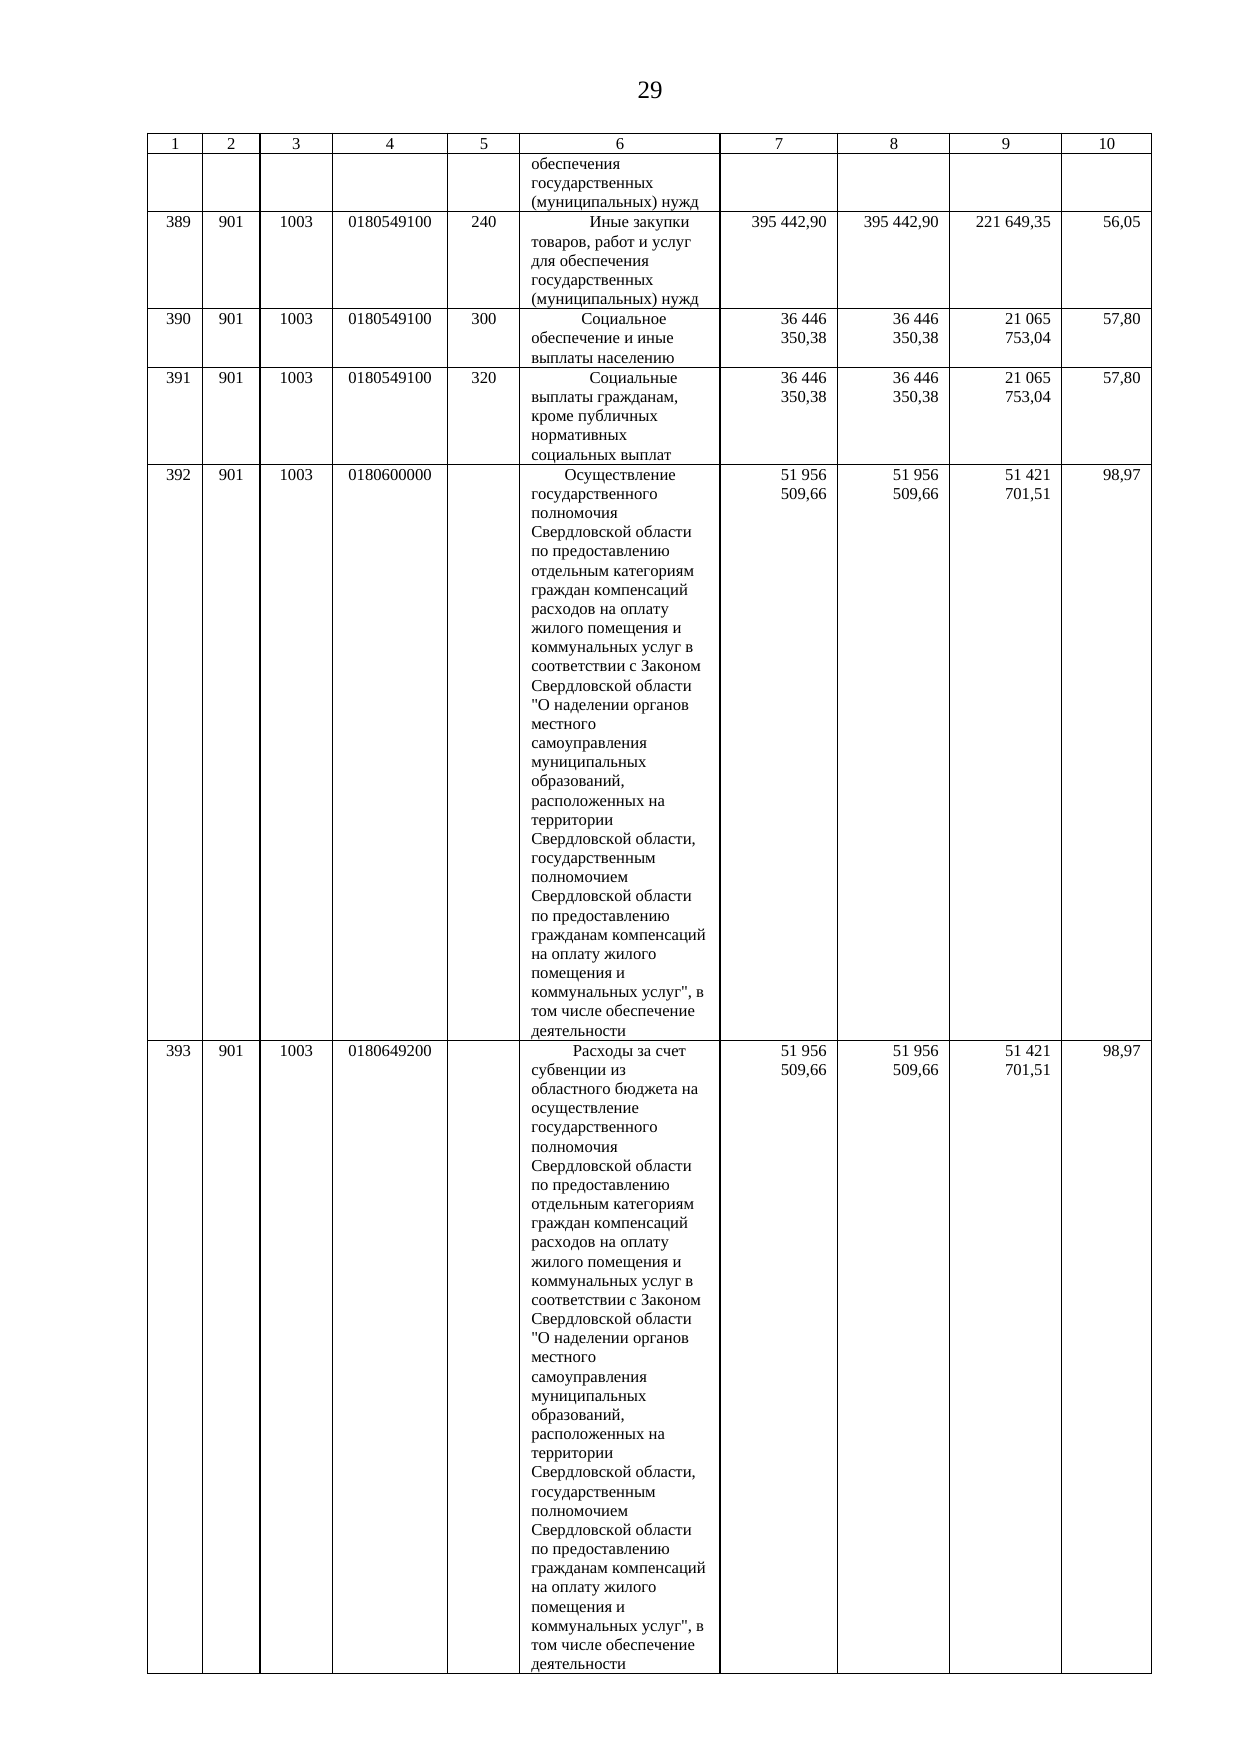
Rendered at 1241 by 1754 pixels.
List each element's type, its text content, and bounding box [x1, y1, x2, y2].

table_cell 21 065 753,04 [950, 309, 1061, 367]
table_cell 901 [203, 1041, 259, 1673]
table_cell 0180549100 [333, 212, 447, 308]
table_cell 901 [203, 465, 259, 1039]
table_header 1 [148, 134, 202, 153]
table_cell Социальные выплаты гражданам, кроме публичных нормативных социальных выплат [520, 368, 719, 463]
table_cell Осуществление государственного полномочия Свердловской области по предоставлению отдельным категориям граждан компенсаций расходов на оплату жилого помещения и коммунальных услуг в соответствии с Законом Свердловской области "О наделении органов местного самоуправления муниципальных образований, расположенных на территории Свердловской области, государственным полномочием Свердловской области по предоставлению гражданам компенсаций на оплату жилого помещения и коммунальных услуг", в том числе обеспечение деятельности [520, 465, 719, 1039]
table_cell [333, 154, 447, 211]
table_cell 57,80 [1062, 309, 1151, 367]
table_cell 901 [203, 368, 259, 463]
table_cell 395 442,90 [838, 212, 949, 308]
table_cell Социальное обеспечение и иные выплаты населению [520, 309, 719, 367]
table_cell 36 446 350,38 [838, 309, 949, 367]
table_cell 36 446 350,38 [721, 368, 837, 463]
table_cell 391 [148, 368, 202, 463]
table_cell [1062, 154, 1151, 211]
table_cell 1003 [261, 309, 332, 367]
table_cell [950, 154, 1061, 211]
table_cell обеспечения государственных (муниципальных) нужд [520, 154, 719, 211]
table_cell 395 442,90 [721, 212, 837, 308]
table_cell 901 [203, 212, 259, 308]
table_cell 240 [448, 212, 519, 308]
table_cell 392 [148, 465, 202, 1039]
table_cell 1003 [261, 212, 332, 308]
table_cell 98,97 [1062, 1041, 1151, 1673]
table_cell 51 421 701,51 [950, 1041, 1061, 1673]
table_header 9 [950, 134, 1061, 153]
table_cell 901 [203, 309, 259, 367]
table_cell 51 956 509,66 [721, 465, 837, 1039]
table_cell [148, 154, 202, 211]
table_cell 0180600000 [333, 465, 447, 1039]
table_cell 300 [448, 309, 519, 367]
table_cell Расходы за счет субвенции из областного бюджета на осуществление государственного полномочия Свердловской области по предоставлению отдельным категориям граждан компенсаций расходов на оплату жилого помещения и коммунальных услуг в соответствии с Законом Свердловской области "О наделении органов местного самоуправления муниципальных образований, расположенных на территории Свердловской области, государственным полномочием Свердловской области по предоставлению гражданам компенсаций на оплату жилого помещения и коммунальных услуг", в том числе обеспечение деятельности [520, 1041, 719, 1673]
table_cell [838, 154, 949, 211]
table_cell 36 446 350,38 [721, 309, 837, 367]
table_cell 1003 [261, 368, 332, 463]
table_header 5 [448, 134, 519, 153]
table_header 10 [1062, 134, 1151, 153]
table_cell 221 649,35 [950, 212, 1061, 308]
table_cell [261, 154, 332, 211]
table_header 6 [520, 134, 719, 153]
table_cell [448, 154, 519, 211]
table_cell 51 956 509,66 [838, 1041, 949, 1673]
table_header 3 [261, 134, 332, 153]
table_cell 36 446 350,38 [838, 368, 949, 463]
table_cell 1003 [261, 1041, 332, 1673]
table_header 7 [721, 134, 837, 153]
table_cell 51 421 701,51 [950, 465, 1061, 1039]
table_cell 0180649200 [333, 1041, 447, 1673]
table_cell 98,97 [1062, 465, 1151, 1039]
table_cell 393 [148, 1041, 202, 1673]
table_cell 57,80 [1062, 368, 1151, 463]
table_cell 1003 [261, 465, 332, 1039]
table_cell 51 956 509,66 [721, 1041, 837, 1673]
table_cell 390 [148, 309, 202, 367]
table_cell 0180549100 [333, 368, 447, 463]
table_cell [203, 154, 259, 211]
table_cell [448, 1041, 519, 1673]
table_header 4 [333, 134, 447, 153]
table_header 8 [838, 134, 949, 153]
table_cell 0180549100 [333, 309, 447, 367]
table_cell 389 [148, 212, 202, 308]
table_cell 21 065 753,04 [950, 368, 1061, 463]
table_header 2 [203, 134, 259, 153]
table_cell 51 956 509,66 [838, 465, 949, 1039]
table_cell 56,05 [1062, 212, 1151, 308]
table_cell [721, 154, 837, 211]
table_cell Иные закупки товаров, работ и услуг для обеспечения государственных (муниципальных) нужд [520, 212, 719, 308]
table_cell 320 [448, 368, 519, 463]
table_cell [448, 465, 519, 1039]
